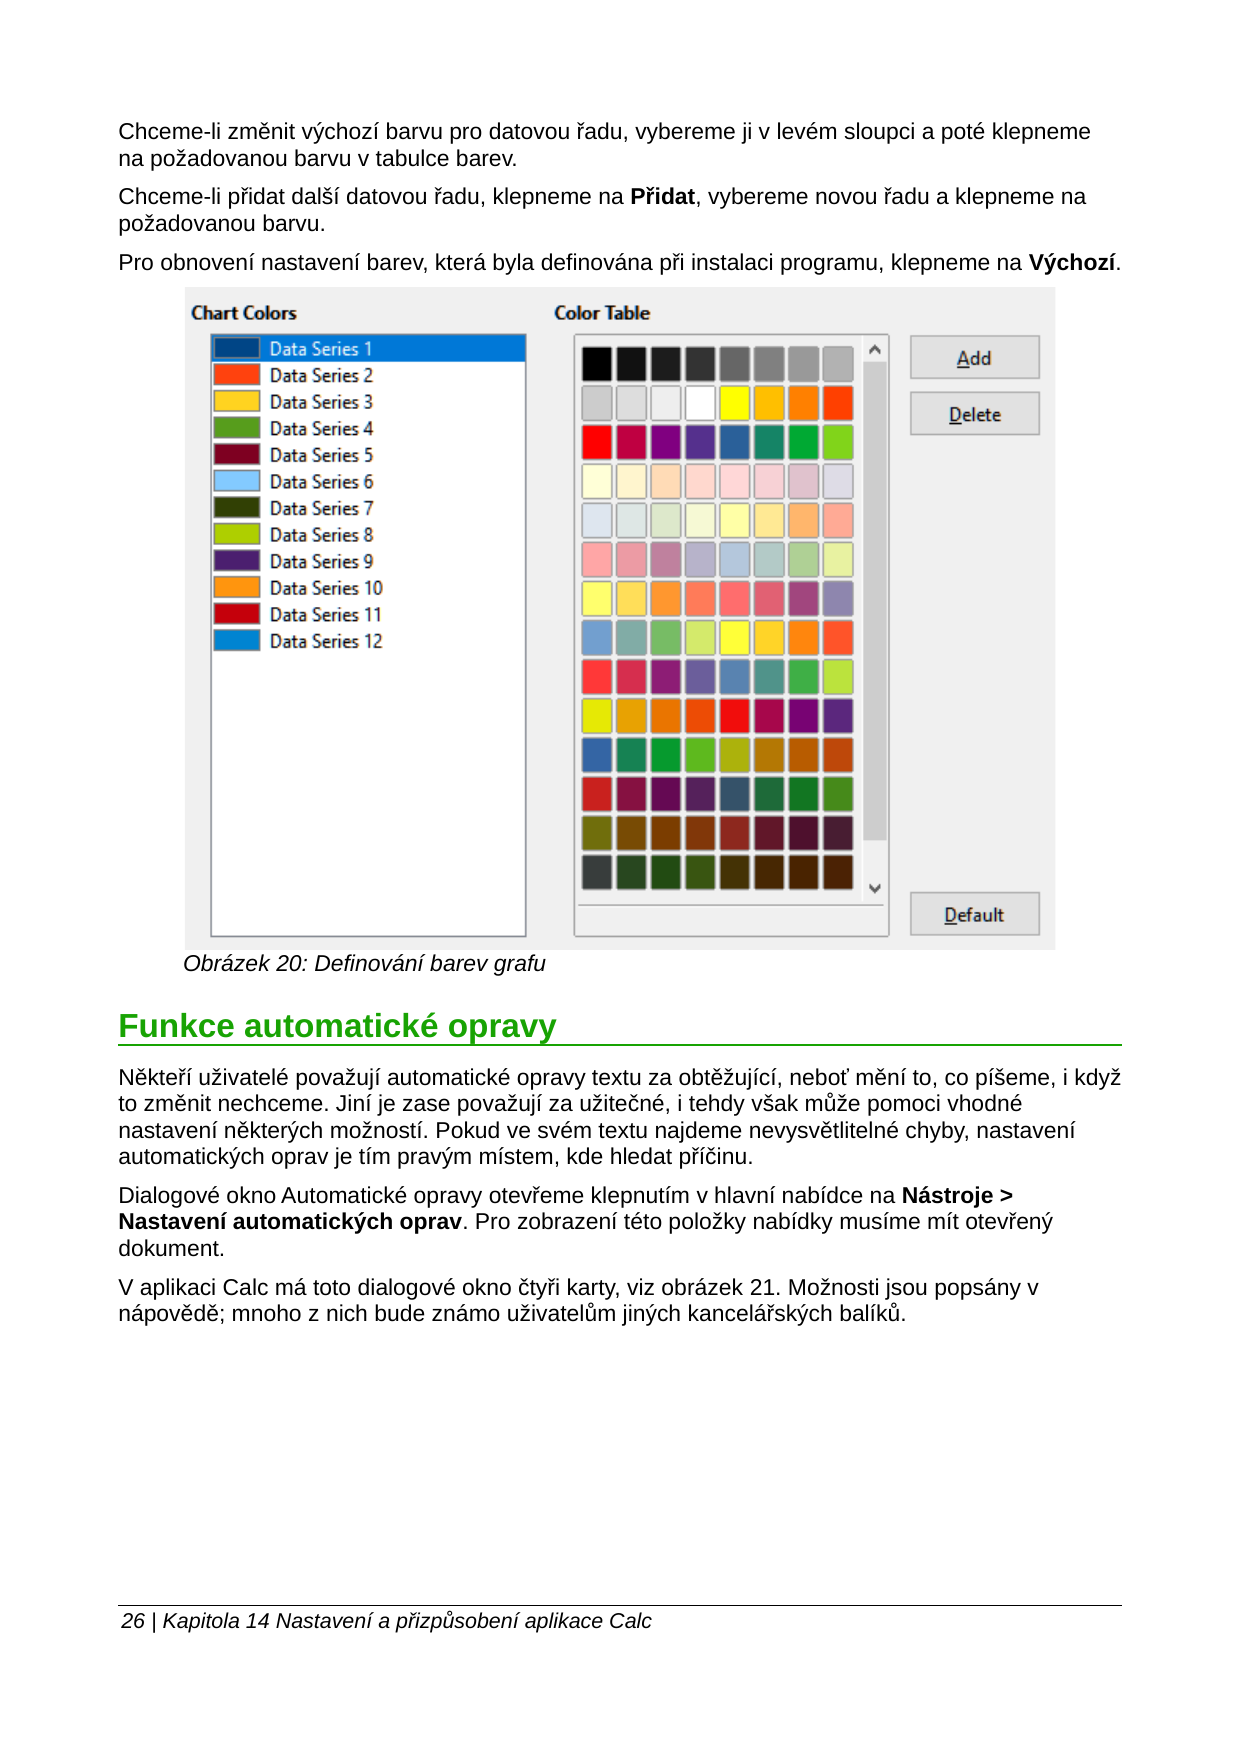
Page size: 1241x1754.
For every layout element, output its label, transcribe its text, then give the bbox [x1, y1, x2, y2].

text Chceme-li změnit výchozí barvu pro datovou řadu, vybereme ji v levém sloupci a poté klepneme na požadovanou barvu v tabulce barev. [118, 118, 1122, 171]
text Obrázek 20: Definování barev grafu [183, 950, 1057, 976]
text Dialogové okno Automatické opravy otevřeme klepnutím v hlavní nabídce na Nástroje > Nastavení automatických oprav. Pro zobrazení této položky nabídky musíme mít otevřený dokument. [118, 1182, 1122, 1261]
subtitle Funkce automatické opravy [118, 1006, 1122, 1044]
text Pro obnovení nastavení barev, která byla definována při instalaci programu, klepneme na Výchozí. [118, 248, 1122, 275]
text V aplikaci Calc má toto dialogové okno čtyři karty, viz obrázek 21. Možnosti jsou popsány v nápovědě; mnoho z nich bude známo uživatelům jiných kancelářských balíků. [118, 1273, 1122, 1326]
text Chceme-li přidat další datovou řadu, klepneme na Přidat, vybereme novou řadu a klepneme na požadovanou barvu. [118, 183, 1122, 236]
picture [184, 287, 1056, 950]
text Někteří uživatelé považují automatické opravy textu za obtěžující, neboť mění to, co píšeme, i když to změnit nechceme. Jiní je zase považují za užitečné, i tehdy však může pomoci vhodné nastavení některých možností. Pokud ve svém textu najdeme nevysvětlitelné chyby, nastavení automatických oprav je tím pravým místem, kde hledat příčinu. [118, 1064, 1122, 1169]
